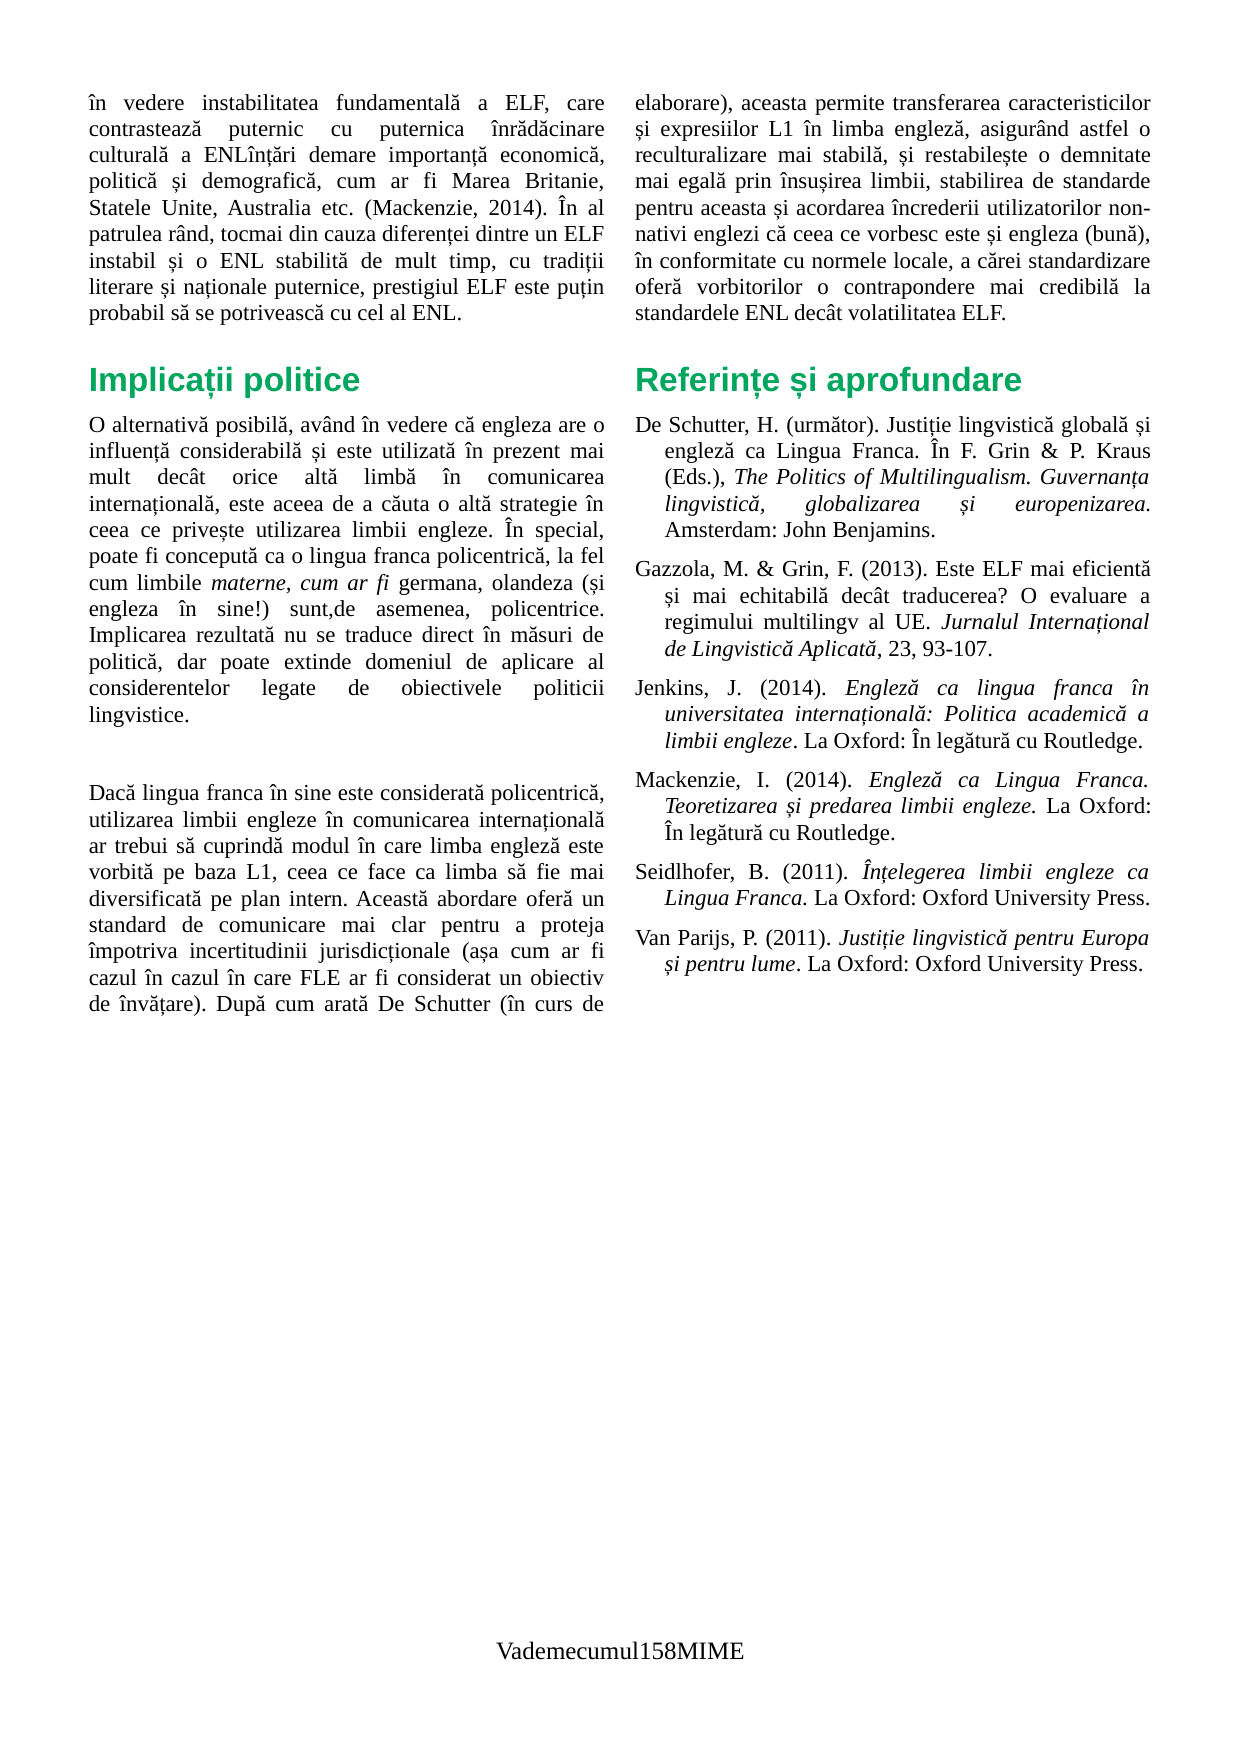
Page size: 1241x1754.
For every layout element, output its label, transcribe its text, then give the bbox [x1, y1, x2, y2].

subtitle Referințe și aprofundare [635, 359, 1152, 398]
text Van Parijs, P. (2011). Justiție lingvistică pentru Europa și pentru lume. La Oxford: Oxford University Press. [635, 924, 1152, 977]
subtitle Implicații politice [88, 359, 605, 398]
text De Schutter, H. (următor). Justiție lingvistică globală și engleză ca Lingua Franca. În F. Grin & P. Kraus (Eds.), The Politics of Multilingualism. Guvernanța lingvistică, globalizarea și europenizarea. Amsterdam: John Benjamins. [635, 411, 1152, 542]
text Jenkins, J. (2014). Engleză ca lingua franca în universitatea internațională: Politica academică a limbii engleze. La Oxford: În legătură cu Routledge. [635, 674, 1152, 753]
text Gazzola, M. & Grin, F. (2013). Este ELF mai eficientă și mai echitabilă decât traducerea? O evaluare a regimului multilingv al UE. Jurnalul Internațional de Lingvistică Aplicată, 23, 93-107. [635, 556, 1152, 661]
text Seidlhofer, B. (2011). Înțelegerea limbii engleze ca Lingua Franca. La Oxford: Oxford University Press. [635, 858, 1152, 911]
text Mackenzie, I. (2014). Engleză ca Lingua Franca. Teoretizarea și predarea limbii engleze. La Oxford: În legătură cu Routledge. [635, 766, 1152, 845]
text elaborare), aceasta permite transferarea caracteristicilor și expresiilor L1 în limba engleză, asigurând astfel o reculturalizare mai stabilă, și restabilește o demnitate mai egală prin însușirea limbii, stabilirea de standarde pentru aceasta și acordarea încrederii utilizatorilor non-nativi englezi că ceea ce vorbesc este și engleza (bună), în conformitate cu normele locale, a cărei standardizare oferă vorbitorilor o contrapondere mai credibilă la standardele ENL decât volatilitatea ELF. [635, 88, 1152, 326]
text în vedere instabilitatea fundamentală a ELF, care contrastează puternic cu puternica înrădăcinare culturală a ENLînțări demare importanță economică, politică și demografică, cum ar fi Marea Britanie, Statele Unite, Australia etc. (Mackenzie, 2014). În al patrulea rând, tocmai din cauza diferenței dintre un ELF instabil și o ENL stabilită de mult timp, cu tradiții literare și naționale puternice, prestigiul ELF este puțin probabil să se potrivească cu cel al ENL. [88, 88, 605, 326]
text O alternativă posibilă, având în vedere că engleza are o influență considerabilă și este utilizată în prezent mai mult decât orice altă limbă în comunicarea internațională, este aceea de a căuta o altă strategie în ceea ce privește utilizarea limbii engleze. În special, poate fi concepută ca o lingua franca policentrică, la fel cum limbile materne, cum ar fi germana, olandeza (și engleza în sine!) sunt,de asemenea, policentrice. Implicarea rezultată nu se traduce direct în măsuri de politică, dar poate extinde domeniul de aplicare al considerentelor legate de obiectivele politicii lingvistice. [88, 411, 605, 727]
text Dacă lingua franca în sine este considerată policentrică, utilizarea limbii engleze în comunicarea internațională ar trebui să cuprindă modul în care limba engleză este vorbită pe baza L1, ceea ce face ca limba să fie mai diversificată pe plan intern. Această abordare oferă un standard de comunicare mai clar pentru a proteja împotriva incertitudinii jurisdicționale (așa cum ar fi cazul în cazul în care FLE ar fi considerat un obiectiv de învățare). După cum arată De Schutter (în curs de [88, 779, 605, 1017]
